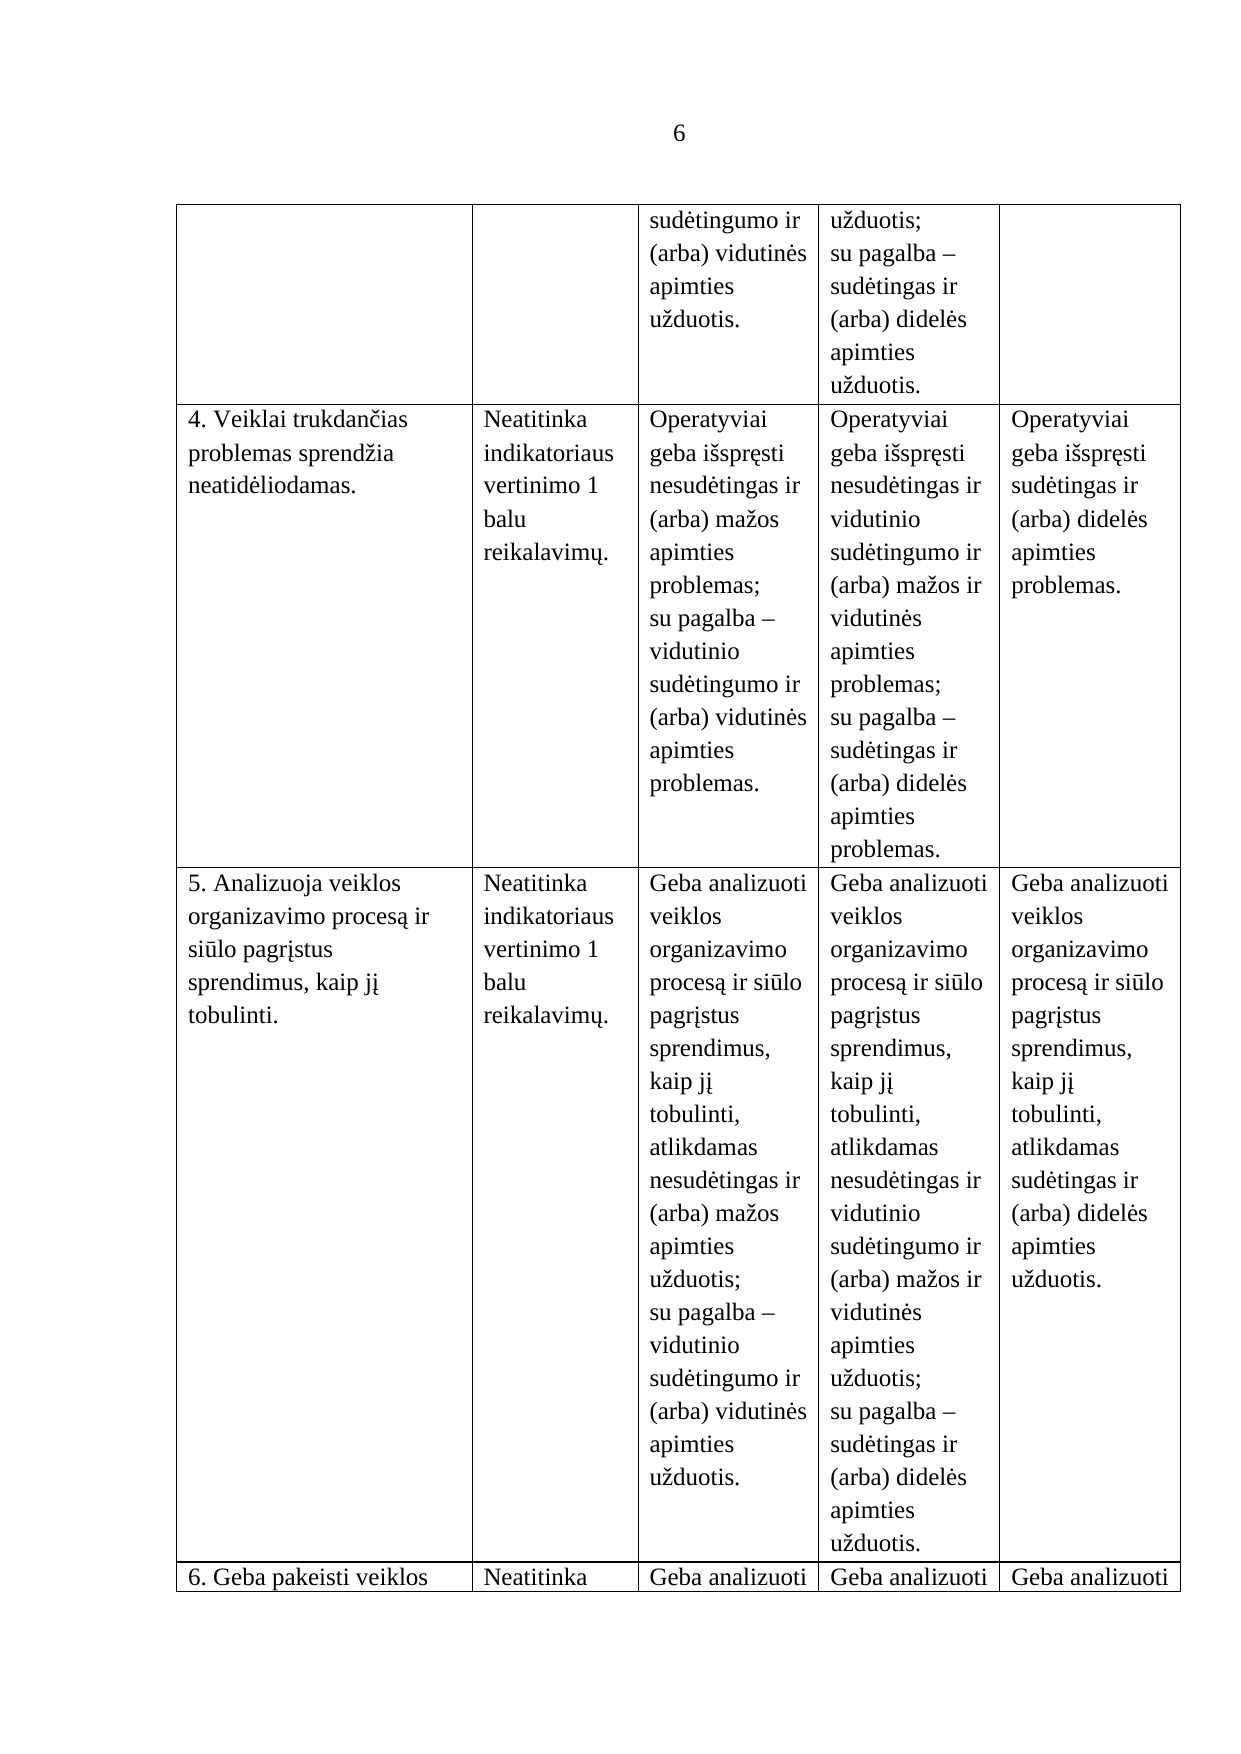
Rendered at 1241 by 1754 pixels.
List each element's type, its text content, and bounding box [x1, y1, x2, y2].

table_cell Geba analizuoti veiklos organizavimo procesą ir siūlo pagrįstus sprendimus, kaip jį tobulinti, atlikdamas sudėtingas ir (arba) didelės apimties užduotis. [1000, 868, 1180, 1561]
table_cell [1000, 205, 1180, 403]
table_cell [177, 205, 472, 403]
table_cell Neatitinka indikatoriaus vertinimo 1 balu reikalavimų. [473, 868, 638, 1561]
table_cell Operatyviai geba išspręsti sudėtingas ir (arba) didelės apimties problemas. [1000, 405, 1180, 867]
table_cell Geba analizuoti [639, 1563, 818, 1591]
table_cell Neatitinka [473, 1563, 638, 1591]
table_cell Geba analizuoti veiklos organizavimo procesą ir siūlo pagrįstus sprendimus, kaip jį tobulinti, atlikdamas nesudėtingas ir vidutinio sudėtingumo ir (arba) mažos ir vidutinės apimties užduotis; su pagalba – sudėtingas ir (arba) didelės apimties užduotis. [819, 868, 999, 1561]
table_cell 4. Veiklai trukdančias problemas sprendžia neatidėliodamas. [177, 405, 472, 867]
table_cell Geba analizuoti [819, 1563, 999, 1591]
table_cell sudėtingumo ir (arba) vidutinės apimties užduotis. [639, 205, 818, 403]
table_cell [473, 205, 638, 403]
table_cell 5. Analizuoja veiklos organizavimo procesą ir siūlo pagrįstus sprendimus, kaip jį tobulinti. [177, 868, 472, 1561]
table_cell 6. Geba pakeisti veiklos [177, 1563, 472, 1591]
table_cell Neatitinka indikatoriaus vertinimo 1 balu reikalavimų. [473, 405, 638, 867]
table_cell Operatyviai geba išspręsti nesudėtingas ir (arba) mažos apimties problemas; su pagalba – vidutinio sudėtingumo ir (arba) vidutinės apimties problemas. [639, 405, 818, 867]
table_cell Geba analizuoti [1000, 1563, 1180, 1591]
table_cell Geba analizuoti veiklos organizavimo procesą ir siūlo pagrįstus sprendimus, kaip jį tobulinti, atlikdamas nesudėtingas ir (arba) mažos apimties užduotis; su pagalba – vidutinio sudėtingumo ir (arba) vidutinės apimties užduotis. [639, 868, 818, 1561]
table_cell Operatyviai geba išspręsti nesudėtingas ir vidutinio sudėtingumo ir (arba) mažos ir vidutinės apimties problemas; su pagalba – sudėtingas ir (arba) didelės apimties problemas. [819, 405, 999, 867]
table_cell užduotis; su pagalba – sudėtingas ir (arba) didelės apimties užduotis. [819, 205, 999, 403]
